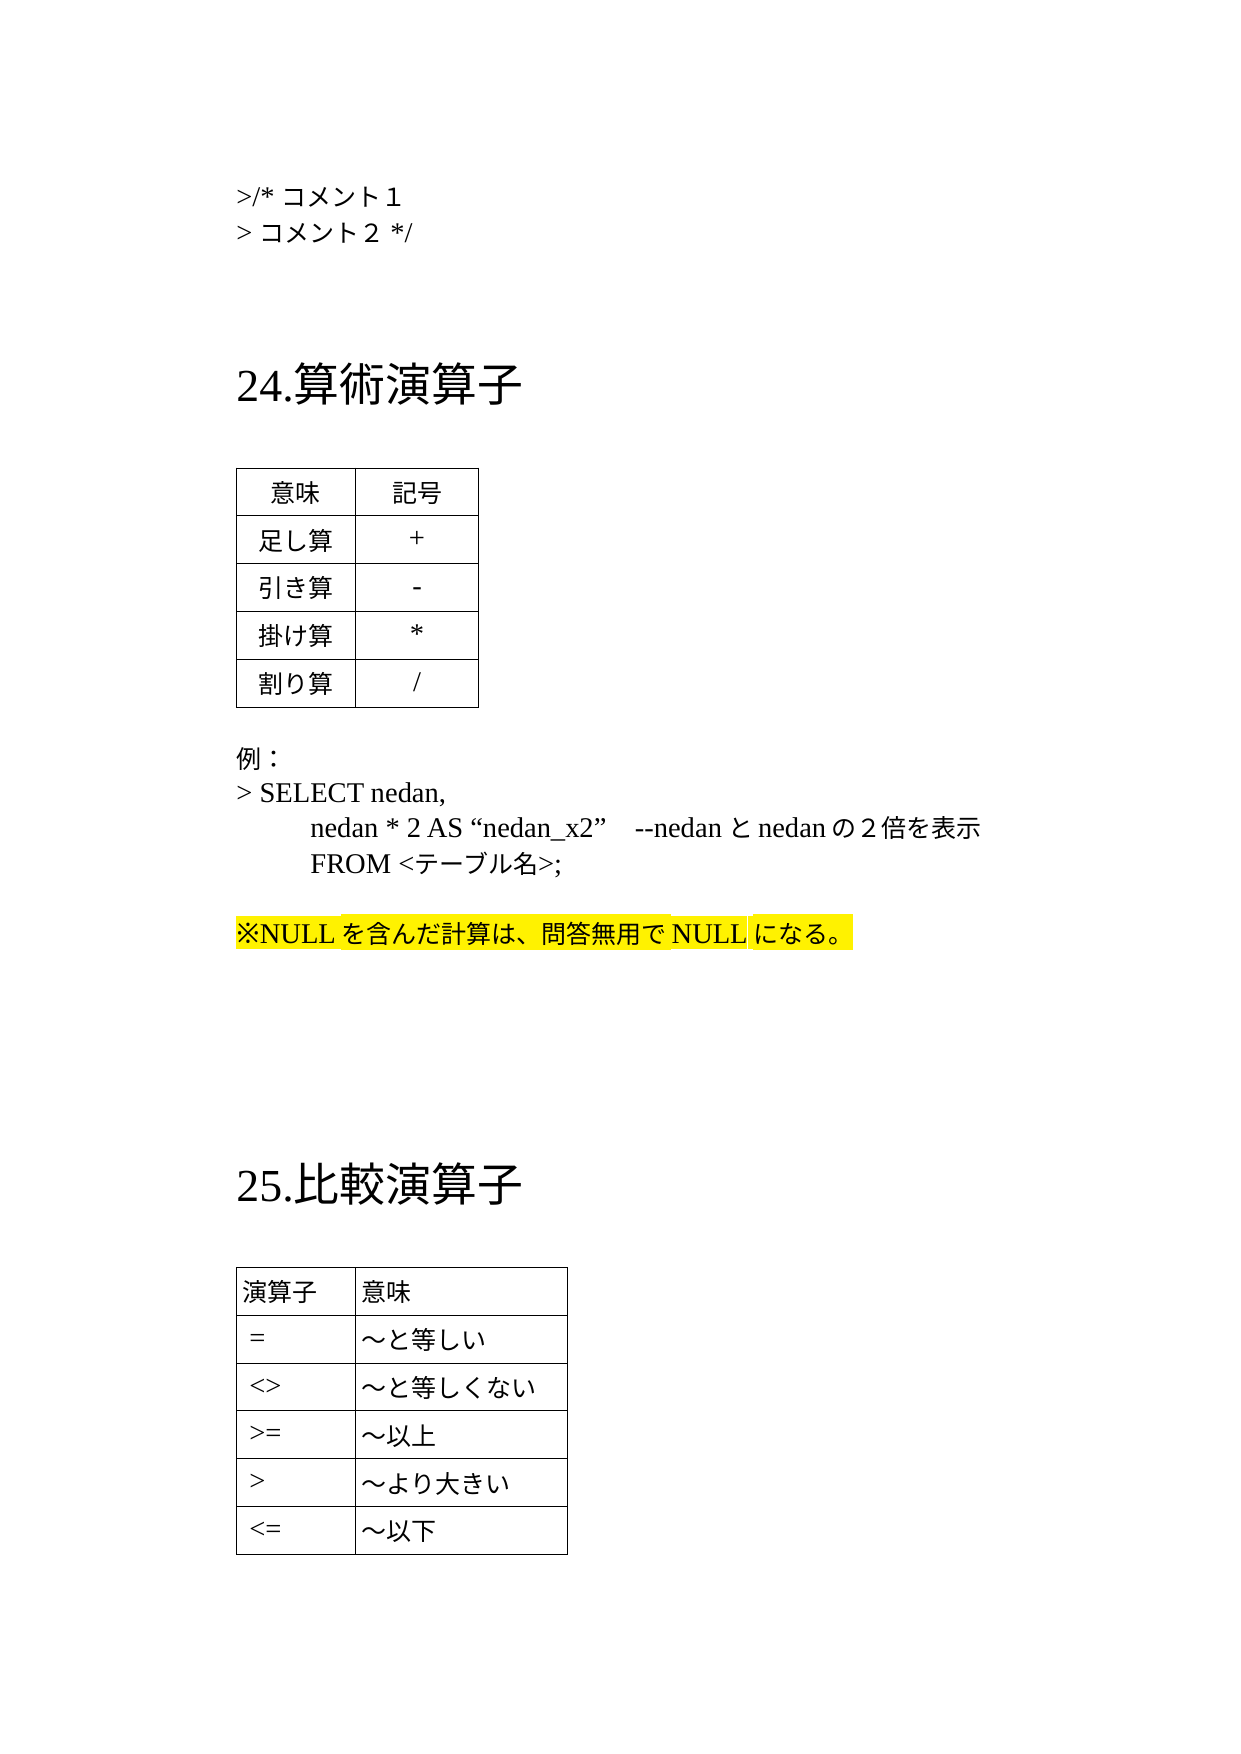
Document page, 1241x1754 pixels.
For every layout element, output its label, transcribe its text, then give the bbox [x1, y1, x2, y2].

text 24.算術演算子 [236, 348, 1063, 415]
table_cell 〜と等しい [356, 1316, 567, 1363]
text >/* コメント１ [236, 177, 1063, 213]
text > SELECT nedan, [236, 776, 1063, 809]
table_cell 割り算 [237, 660, 355, 707]
table_cell = [237, 1316, 355, 1363]
table_cell 〜と等しくない [356, 1364, 567, 1410]
table_cell 引き算 [237, 564, 355, 611]
table_cell <> [237, 1364, 355, 1410]
table_cell * [356, 612, 478, 659]
table_cell <= [237, 1507, 355, 1554]
table_header 記号 [356, 469, 478, 515]
text 例： [236, 739, 1063, 776]
table_cell 掛け算 [237, 612, 355, 659]
text nedan * 2 AS “nedan_x2” --nedanとnedanの２倍を表示 [236, 809, 1063, 845]
text 25.比較演算子 [236, 1148, 1063, 1214]
table_cell / [356, 660, 478, 707]
table_header 演算子 [237, 1268, 355, 1315]
table_cell + [356, 516, 478, 563]
table_cell 〜以下 [356, 1507, 567, 1554]
table_header 意味 [356, 1268, 567, 1315]
text > コメント２ */ [236, 213, 1063, 250]
table_cell >= [237, 1411, 355, 1458]
table_cell - [356, 564, 478, 611]
table_cell > [237, 1459, 355, 1506]
table_cell 〜より大きい [356, 1459, 567, 1506]
table_cell 足し算 [237, 516, 355, 563]
text ※NULLを含んだ計算は、問答無用でNULLになる。 [236, 914, 1063, 950]
table_header 意味 [237, 469, 355, 515]
text FROM <テーブル名>; [236, 845, 1063, 881]
table_cell 〜以上 [356, 1411, 567, 1458]
